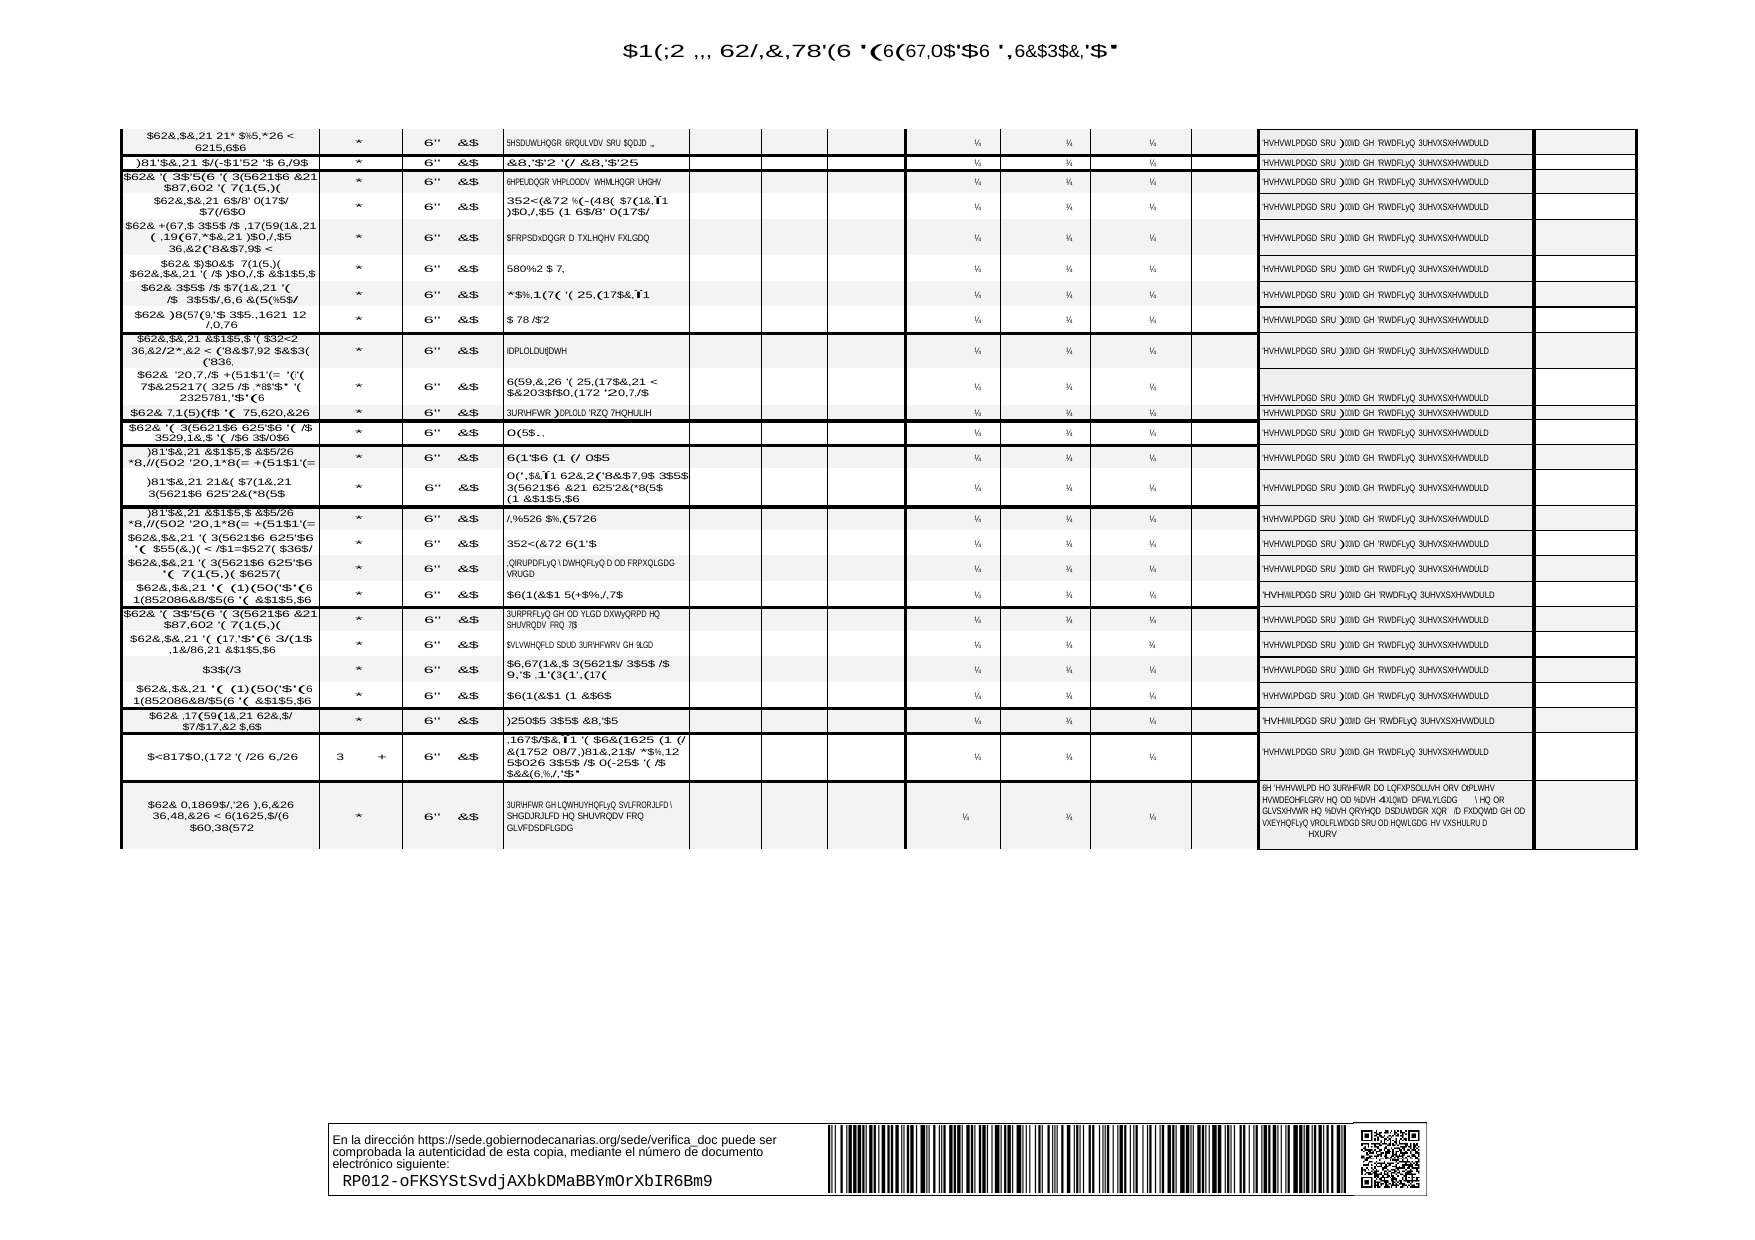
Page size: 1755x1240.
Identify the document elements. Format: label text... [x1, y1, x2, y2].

table_cell 6'' &$ [403, 735, 503, 779]
table_cell 'HVHVWLPDGD SRU )DOWD GH 'RWDFLyQ 3UHVXSXHVWDULD [1260, 607, 1532, 631]
table_cell 'HVHVWLPDGD SRU )DOWD GH 'RWDFLyQ 3UHVXSXHVWDULD [1260, 658, 1532, 682]
table_cell 'HVHVWLPDGD SRU )DOWD GH 'RWDFLyQ 3UHVXSXHVWDULD [1260, 420, 1532, 444]
table_header $62&,$&,21 21* $%5,*26 < 6215,6$6 [123, 129, 319, 154]
table_cell [690, 530, 761, 555]
table_cell ¼ [907, 306, 1000, 332]
table_cell [1192, 735, 1257, 779]
table_cell [1192, 469, 1257, 505]
table_cell ¼ [1091, 581, 1191, 606]
table_cell 'HVHVWLPDGD SRU )DOWD GH 'RWDFLyQ 3UHVXSXHVWDULD [1260, 155, 1532, 168]
table_cell [828, 157, 904, 168]
table_cell [1192, 581, 1257, 606]
table_cell [828, 219, 904, 255]
table_cell [828, 281, 904, 306]
table_cell [690, 219, 761, 255]
table_cell [762, 306, 827, 332]
table_cell [828, 783, 904, 849]
table_cell 6'' &$ [403, 306, 503, 332]
table_cell * [320, 469, 402, 505]
table_cell ¼ [1001, 193, 1090, 218]
table_cell ¼ [1091, 255, 1191, 281]
table_cell ¼ [1091, 281, 1191, 306]
table_cell 6H 'HVHVWLPD HO 3UR\HFWR DO LQFXPSOLUVH ORV OtPLWHV HVWDEOHFLGRV HQ OD %DVH 4XLQWD DFWLYLGDG \ HQ OR GLVSXHVWR HQ %DVH QRYHQD DSDUWDGR XQR /D FXDQWtD GH OD VXEYHQFLyQ VROLFLWDGD SRU OD HQWLGDG HV VXSHULRU D HXURV [1260, 781, 1532, 849]
table_cell ¼ [1001, 783, 1090, 849]
table_cell ¼ [1001, 509, 1090, 530]
table_cell ¼ [1091, 710, 1191, 732]
table_cell 3UR\HFWR GH LQWHUYHQFLyQ SVLFRORJLFD \ SHGDJRJLFD HQ SHUVRQDV FRQ GLVFDSDFLGDG [504, 783, 689, 849]
table_cell 6'' &$ [403, 447, 503, 468]
table_cell * [320, 335, 402, 368]
table_cell [828, 368, 904, 404]
table_cell * [320, 405, 402, 419]
table_cell )81'$&,21 &$1$5,$ &$5/26 *8,//(502 '20,1*8(= +(51$1'(= [123, 509, 319, 530]
table_cell [828, 555, 904, 581]
table_cell [828, 682, 904, 707]
table_cell ¼ [1001, 255, 1090, 281]
table_cell [690, 255, 761, 281]
table_cell ¼ [907, 193, 1000, 218]
table_cell * [320, 281, 402, 306]
table_cell 'HVHVWLPDGD SRU )DOWD GH 'RWDFLyQ 3UHVXSXHVWDULD [1260, 506, 1532, 530]
table_cell 'HVHVWLPDGD SRU )DOWD GH 'RWDFLyQ 3UHVXSXHVWDULD [1260, 531, 1532, 555]
table_cell [1536, 420, 1635, 444]
table_cell [690, 447, 761, 468]
table_cell [828, 735, 904, 779]
table_cell ¼ [1001, 219, 1090, 255]
table_cell [1192, 710, 1257, 732]
table_cell * [320, 219, 402, 255]
table_cell $62&,$&,21 &$1$5,$ '( $32<2 36,&2/2*,&2 < ('8&$7,92 $&$3( ('836, [123, 335, 319, 368]
table_cell ¼ [1091, 306, 1191, 332]
table_cell [1192, 172, 1257, 193]
table_cell [828, 631, 904, 656]
table_cell ¼ [1091, 509, 1191, 530]
table_cell [1536, 632, 1635, 656]
table_cell ¼ [1001, 682, 1090, 707]
table_cell [1192, 682, 1257, 707]
table_cell [762, 581, 827, 606]
table_cell [690, 469, 761, 505]
table_cell [762, 555, 827, 581]
table_cell ¼ [1001, 281, 1090, 306]
table_cell [690, 172, 761, 193]
table_header [762, 129, 827, 154]
table_cell ¼ [907, 172, 1000, 193]
table_cell $62&,$&,21 '( (17,'$'(6 3/(1$ ,1&/86,21 &$1$5,$6 [123, 631, 319, 656]
table_cell [1536, 333, 1635, 368]
table_cell [690, 609, 761, 631]
table_cell $62&,$&,21 '( (1)(50('$'(6 1(852086&8/$5(6 '( &$1$5,$6 [123, 682, 319, 707]
table_cell 352<(&72 6(1'$ [504, 530, 689, 555]
table_cell [828, 609, 904, 631]
table_cell ¼ [1091, 631, 1191, 656]
table_cell 'HVHVWLPDGD SRU )DOWD GH 'RWDFLyQ 3UHVXSXHVWDULD [1260, 445, 1532, 468]
table_header ¼ [1001, 129, 1090, 154]
table_cell [762, 509, 827, 530]
table_cell ¼ [1091, 682, 1191, 707]
table_cell [762, 530, 827, 555]
table_cell ¼ [1001, 368, 1090, 404]
table_cell [690, 335, 761, 368]
table_cell ¼ [1091, 219, 1191, 255]
table_cell [690, 631, 761, 656]
table_cell $6(1(&$1 5(+$%,/,7$ [504, 581, 689, 606]
table_cell [1536, 708, 1635, 732]
table_cell /,%526 $%,(5726 [504, 509, 689, 530]
table_cell * [320, 509, 402, 530]
table_cell [762, 219, 827, 255]
table_cell 352<(&72 %(-(48( $7(1&,Ï1 )$0,/,$5 (1 6$/8' 0(17$/ [504, 193, 689, 218]
table_cell [1192, 405, 1257, 419]
table_cell ¼ [1001, 157, 1090, 168]
table_cell [690, 656, 761, 682]
table_cell * [320, 783, 402, 849]
table_cell 6'' &$ [403, 219, 503, 255]
table_cell [1536, 369, 1635, 404]
table_cell [1192, 530, 1257, 555]
table_cell [690, 306, 761, 332]
table_cell 6'' &$ [403, 281, 503, 306]
table_cell [828, 172, 904, 193]
table_cell $62& '( 3$'5(6 '( 3(5621$6 &21 $87,602 '( 7(1(5,)( [123, 609, 319, 631]
table_cell [1536, 308, 1635, 332]
table_cell ¼ [1001, 710, 1090, 732]
table_cell ¼ [1001, 735, 1090, 779]
table_cell [762, 447, 827, 468]
table_cell ,167$/$&,Ï1 '( $6&(1625 (1 (/ &(1752 08/7,)81&,21$/ *$%,12 5$026 3$5$ /$ 0(-25$ '( /$ $&&(6,%,/,'$' [504, 735, 689, 779]
table_cell [690, 581, 761, 606]
table_cell ¼ [907, 335, 1000, 368]
table_cell [1536, 531, 1635, 555]
table_cell $62&,$&,21 '( 3(5621$6 625'$6 '( $55(&,)( < /$1=$527( $36$/ [123, 530, 319, 555]
table_cell IDPLOLDUt]DWH [504, 335, 689, 368]
table_cell $6(1(&$1 (1 &$6$ [504, 682, 689, 707]
table_cell ¼ [907, 783, 1000, 849]
table_cell )81'$&,21 &$1$5,$ &$5/26 *8,//(502 '20,1*8(= +(51$1'(= [123, 447, 319, 468]
table_cell ¼ [1091, 783, 1191, 849]
table_cell [1536, 470, 1635, 505]
table_cell ¼ [1091, 656, 1191, 682]
table_cell $62&,$&,21 6$/8' 0(17$/ $7(/6$0 [123, 193, 319, 218]
table_cell * [320, 368, 402, 404]
table_cell ¼ [1001, 335, 1090, 368]
table_cell 'HVHVWLPDGD SRU )DOWD GH 'RWDFLyQ 3UHVXSXHVWDULD [1260, 369, 1532, 404]
table_cell ¼ [907, 609, 1000, 631]
table_cell [762, 157, 827, 168]
table_cell ¼ [907, 735, 1000, 779]
table_cell ¼ [907, 255, 1000, 281]
table_cell ¼ [1091, 335, 1191, 368]
table_cell [1192, 555, 1257, 581]
table_cell ¼ [907, 581, 1000, 606]
table_cell [1536, 406, 1635, 419]
table_cell [828, 405, 904, 419]
table_cell [762, 656, 827, 682]
table_header [1536, 130, 1635, 154]
table_cell 3URPRFLyQ GH OD YLGD DXWyQRPD HQ SHUVRQDV FRQ 7($ [504, 609, 689, 631]
table_cell [828, 447, 904, 468]
table_cell [1536, 170, 1635, 193]
table_cell [1536, 781, 1635, 849]
table_cell ¼ [907, 219, 1000, 255]
table_cell [690, 509, 761, 530]
table_cell 6'' &$ [403, 368, 503, 404]
table_cell 'HVHVWLPDGD SRU )DOWD GH 'RWDFLyQ 3UHVXSXHVWDULD [1260, 733, 1532, 779]
table_cell 3UR\HFWR )DPLOLD 'RZQ 7HQHULIH [504, 405, 689, 419]
table_cell $62& ,17(59(1&,21 62&,$/ $7/$17,&2 $,6$ [123, 710, 319, 732]
table_header [690, 129, 761, 154]
table_cell $62&,$&,21 '( 3(5621$6 625'$6 '( 7(1(5,)( $6257( [123, 555, 319, 581]
table_cell [1192, 783, 1257, 849]
table_cell [828, 255, 904, 281]
table_cell [1192, 193, 1257, 218]
table_cell [690, 682, 761, 707]
table_cell [762, 193, 827, 218]
table_cell 6(59,&,26 '( 25,(17$&,21 < $&203$f$0,(172 '20,7,/$ [504, 368, 689, 404]
table_cell [1192, 306, 1257, 332]
table_cell ¼ [907, 405, 1000, 419]
table_header ¼ [1091, 129, 1191, 154]
table_cell $62& $)$0&$ 7(1(5,)( $62&,$&,21 '( /$ )$0,/,$ &$1$5,$ [123, 255, 319, 281]
table_cell 6'' &$ [403, 509, 503, 530]
table_cell [762, 783, 827, 849]
table_cell [1536, 658, 1635, 682]
table_cell * [320, 447, 402, 468]
table_cell * [320, 555, 402, 581]
table_cell ¼ [1091, 609, 1191, 631]
table_cell [1536, 155, 1635, 168]
table_cell [690, 735, 761, 779]
table_cell [762, 405, 827, 419]
table_cell * [320, 609, 402, 631]
table_cell ¼ [907, 555, 1000, 581]
table_cell 'HVHVWLPDGD SRU )DOWD GH 'RWDFLyQ 3UHVXSXHVWDULD [1260, 556, 1532, 581]
table_cell ¼ [1091, 555, 1191, 581]
table_cell [1536, 194, 1635, 218]
table_cell [1192, 447, 1257, 468]
table_cell 'HVHVWLPDGD SRU )DOWD GH 'RWDFLyQ 3UHVXSXHVWDULD [1260, 170, 1532, 193]
table_cell 3 + [320, 735, 402, 779]
table_cell ¼ [1091, 735, 1191, 779]
table_cell 'HVHVWLPDGD SRU )DOWD GH 'RWDFLyQ 3UHVXSXHVWDULD [1260, 632, 1532, 656]
table_cell [1192, 509, 1257, 530]
table_cell * [320, 172, 402, 193]
table_cell [762, 335, 827, 368]
table_cell ¼ [907, 530, 1000, 555]
table_cell ¼ [1001, 609, 1090, 631]
table_cell [1536, 607, 1635, 631]
table_cell [1536, 506, 1635, 530]
table_cell ¼ [1001, 656, 1090, 682]
table_cell [762, 423, 827, 444]
table_cell [690, 710, 761, 732]
table_cell * [320, 255, 402, 281]
table_cell * [320, 530, 402, 555]
table_cell $6,67(1&,$ 3(5621$/ 3$5$ /$ 9,'$ ,1'(3(1',(17( [504, 656, 689, 682]
table_cell [762, 281, 827, 306]
table_cell $62& 0,1869$/,'26 ),6,&26 36,48,&26 < 6(1625,$/(6 $60,38(572 [123, 783, 319, 849]
table_cell [1536, 733, 1635, 779]
table_cell )81'$&,21 21&( $7(1&,21 3(5621$6 625'2&(*8(5$ [123, 469, 319, 505]
table_cell [1536, 256, 1635, 281]
table_cell $62& )8(57(9,'$ 3$5.,1621 12 /,0,76 [123, 306, 319, 332]
table_cell $62&,$&,21 '( (1)(50('$'(6 1(852086&8/$5(6 '( &$1$5,$6 [123, 581, 319, 606]
table_cell $FRPSDxDQGR D TXLHQHV FXLGDQ [504, 219, 689, 255]
table_cell 6HPEUDQGR VHPLOODV WHMLHQGR UHGHV [504, 172, 689, 193]
table_cell ¼ [1001, 581, 1090, 606]
table_cell $VLVWHQFLD SDUD 3UR\HFWRV GH 9LGD [504, 631, 689, 656]
table_cell ¼ [907, 631, 1000, 656]
table_cell 6'' &$ [403, 193, 503, 218]
table_cell ¼ [907, 423, 1000, 444]
table_cell 'HVHVWLPDGD SRU )DOWD GH 'RWDFLyQ 3UHVXSXHVWDULD [1260, 256, 1532, 281]
table_cell [690, 281, 761, 306]
table_cell $<817$0,(172 '( /26 6,/26 [123, 735, 319, 779]
table_cell [1192, 335, 1257, 368]
table_cell [828, 335, 904, 368]
table_cell [1536, 556, 1635, 581]
table_cell 6'' &$ [403, 609, 503, 631]
table_cell 6'' &$ [403, 783, 503, 849]
table_header * [320, 129, 402, 154]
table_cell [690, 405, 761, 419]
table_cell 6'' &$ [403, 335, 503, 368]
table_cell $ 78 /$'2 [504, 306, 689, 332]
table_cell 580%2 $ 7, [504, 255, 689, 281]
table_cell * [320, 581, 402, 606]
table_cell [1192, 368, 1257, 404]
table_cell [762, 172, 827, 193]
table_cell * [320, 656, 402, 682]
table_header [1192, 129, 1257, 154]
table_cell 6'' &$ [403, 255, 503, 281]
table_cell 6'' &$ [403, 581, 503, 606]
table_cell 0(5$., [504, 423, 689, 444]
table_cell [1192, 219, 1257, 255]
table_cell 'HVHVWLPDGD SRU )DOWD GH 'RWDFLyQ 3UHVXSXHVWDULD [1260, 708, 1532, 732]
table_cell [828, 423, 904, 444]
table_cell ¼ [1001, 555, 1090, 581]
table_cell [828, 530, 904, 555]
table_cell ¼ [1091, 368, 1191, 404]
table_cell 6'' &$ [403, 555, 503, 581]
table_cell &8,'$'2 '(/ &8,'$'25 [504, 157, 689, 168]
table_cell 6'' &$ [403, 469, 503, 505]
table_cell ¼ [1001, 469, 1090, 505]
table_cell [828, 193, 904, 218]
table_cell )81'$&,21 $/(-$1'52 '$ 6,/9$ [123, 157, 319, 168]
table_cell ¼ [1091, 157, 1191, 168]
table_cell ¼ [907, 368, 1000, 404]
table_cell [1192, 631, 1257, 656]
table_cell [1536, 445, 1635, 468]
table_cell [762, 609, 827, 631]
table_cell ¼ [1001, 530, 1090, 555]
table_cell ¼ [907, 469, 1000, 505]
table_cell [828, 509, 904, 530]
table_cell [690, 783, 761, 849]
table_cell 6'' &$ [403, 530, 503, 555]
table_cell [762, 710, 827, 732]
table_cell [690, 193, 761, 218]
table_cell ,QIRUPDFLyQ \ DWHQFLyQ D OD FRPXQLGDG VRUGD [504, 555, 689, 581]
table_cell 6'' &$ [403, 682, 503, 707]
table_cell $62& '( 3(5621$6 625'$6 '( /$ 3529,1&,$ '( /$6 3$/0$6 [123, 423, 319, 444]
table_cell [1192, 157, 1257, 168]
table_cell ¼ [1091, 423, 1191, 444]
table_cell ¼ [907, 281, 1000, 306]
table_cell ¼ [907, 157, 1000, 168]
table_cell ¼ [1091, 172, 1191, 193]
table_header 6'' &$ [403, 129, 503, 154]
table_cell [762, 682, 827, 707]
table_cell ¼ [1091, 405, 1191, 419]
table_cell ¼ [1091, 530, 1191, 555]
table_header [828, 129, 904, 154]
table_cell ¼ [1001, 405, 1090, 419]
table_cell [1536, 220, 1635, 255]
table_cell $62& '( 3$'5(6 '( 3(5621$6 &21 $87,602 '( 7(1(5,)( [123, 172, 319, 193]
table_cell ¼ [1091, 447, 1191, 468]
table_cell [762, 469, 827, 505]
table_cell ¼ [1091, 193, 1191, 218]
table_cell * [320, 682, 402, 707]
table_cell [1192, 656, 1257, 682]
table_cell ¼ [1001, 447, 1090, 468]
table_cell * [320, 423, 402, 444]
table_cell [1192, 281, 1257, 306]
table_cell [828, 710, 904, 732]
table_cell 6'' &$ [403, 710, 503, 732]
table_header 'HVHVWLPDGD SRU )DOWD GH 'RWDFLyQ 3UHVXSXHVWDULD [1260, 130, 1532, 154]
table_cell $62& +(67,$ 3$5$ /$ ,17(59(1&,21 ( ,19(67,*$&,21 )$0,/,$5 36,&2('8&$7,9$ < [123, 219, 319, 255]
table_cell 'HVHVWLPDGD SRU )DOWD GH 'RWDFLyQ 3UHVXSXHVWDULD [1260, 406, 1532, 419]
table_cell ¼ [1001, 423, 1090, 444]
table_cell *$%,1(7( '( 25,(17$&,Ï1 [504, 281, 689, 306]
table_cell * [320, 631, 402, 656]
table_cell ¼ [1001, 306, 1090, 332]
table_cell [1192, 423, 1257, 444]
table_cell 'HVHVWLPDGD SRU )DOWD GH 'RWDFLyQ 3UHVXSXHVWDULD [1260, 282, 1532, 306]
table_cell $62& 7,1(5)(f$ '( 75,620,&26 [123, 405, 319, 419]
table_cell [828, 469, 904, 505]
table_cell $3$(/3 [123, 656, 319, 682]
table_cell [1536, 282, 1635, 306]
table_cell ¼ [907, 656, 1000, 682]
table_cell 6'' &$ [403, 631, 503, 656]
table_cell $62& '20,7,/$ +(51$1'(= '(6'( 7$&25217( 325 /$ ,*8$'$' '( 2325781,'$'(6 [123, 368, 319, 404]
table_cell 'HVHVWLPDGD SRU )DOWD GH 'RWDFLyQ 3UHVXSXHVWDULD [1260, 683, 1532, 707]
table_header ¼ [907, 129, 1000, 154]
table_cell ¼ [907, 509, 1000, 530]
table_cell 6'' &$ [403, 423, 503, 444]
table_cell [690, 157, 761, 168]
table_cell 0(',$&,Ï1 62&,2('8&$7,9$ 3$5$ 3(5621$6 &21 625'2&(*8(5$ (1 &$1$5,$6 [504, 469, 689, 505]
table_cell [1536, 582, 1635, 606]
table_cell )250$5 3$5$ &8,'$5 [504, 710, 689, 732]
table_cell ¼ [907, 682, 1000, 707]
table_cell 'HVHVWLPDGD SRU )DOWD GH 'RWDFLyQ 3UHVXSXHVWDULD [1260, 582, 1532, 606]
table_cell [1536, 683, 1635, 707]
table_cell ¼ [1091, 469, 1191, 505]
table_cell ¼ [1001, 631, 1090, 656]
table_cell [828, 306, 904, 332]
table_cell [762, 631, 827, 656]
table_cell 'HVHVWLPDGD SRU )DOWD GH 'RWDFLyQ 3UHVXSXHVWDULD [1260, 194, 1532, 218]
table_cell 6'' &$ [403, 157, 503, 168]
table_cell [690, 423, 761, 444]
table_cell [1192, 255, 1257, 281]
table_cell * [320, 157, 402, 168]
table_cell 6'' &$ [403, 405, 503, 419]
table_cell 6(1'$6 (1 (/ 0$5 [504, 447, 689, 468]
table_cell * [320, 306, 402, 332]
table_cell * [320, 193, 402, 218]
table_cell * [320, 710, 402, 732]
table_cell 'HVHVWLPDGD SRU )DOWD GH 'RWDFLyQ 3UHVXSXHVWDULD [1260, 220, 1532, 255]
table_cell [762, 735, 827, 779]
table_cell [828, 656, 904, 682]
table_header 5HSDUWLHQGR 6RQULVDV SRU $QDJD ,,, [504, 129, 689, 154]
table_cell ¼ [907, 710, 1000, 732]
table_cell 6'' &$ [403, 172, 503, 193]
table_cell [762, 255, 827, 281]
table_cell [690, 555, 761, 581]
table_cell ¼ [907, 447, 1000, 468]
table_cell $62& 3$5$ /$ $7(1&,21 '( /$ 3$5$/,6,6 &(5(%5$/ [123, 281, 319, 306]
table_cell [828, 581, 904, 606]
table_cell ¼ [1001, 172, 1090, 193]
table_cell [762, 368, 827, 404]
table_cell [1192, 609, 1257, 631]
table_cell 'HVHVWLPDGD SRU )DOWD GH 'RWDFLyQ 3UHVXSXHVWDULD [1260, 333, 1532, 368]
table_cell [690, 368, 761, 404]
table_cell 6'' &$ [403, 656, 503, 682]
table_cell 'HVHVWLPDGD SRU )DOWD GH 'RWDFLyQ 3UHVXSXHVWDULD [1260, 470, 1532, 505]
table_cell 'HVHVWLPDGD SRU )DOWD GH 'RWDFLyQ 3UHVXSXHVWDULD [1260, 308, 1532, 332]
